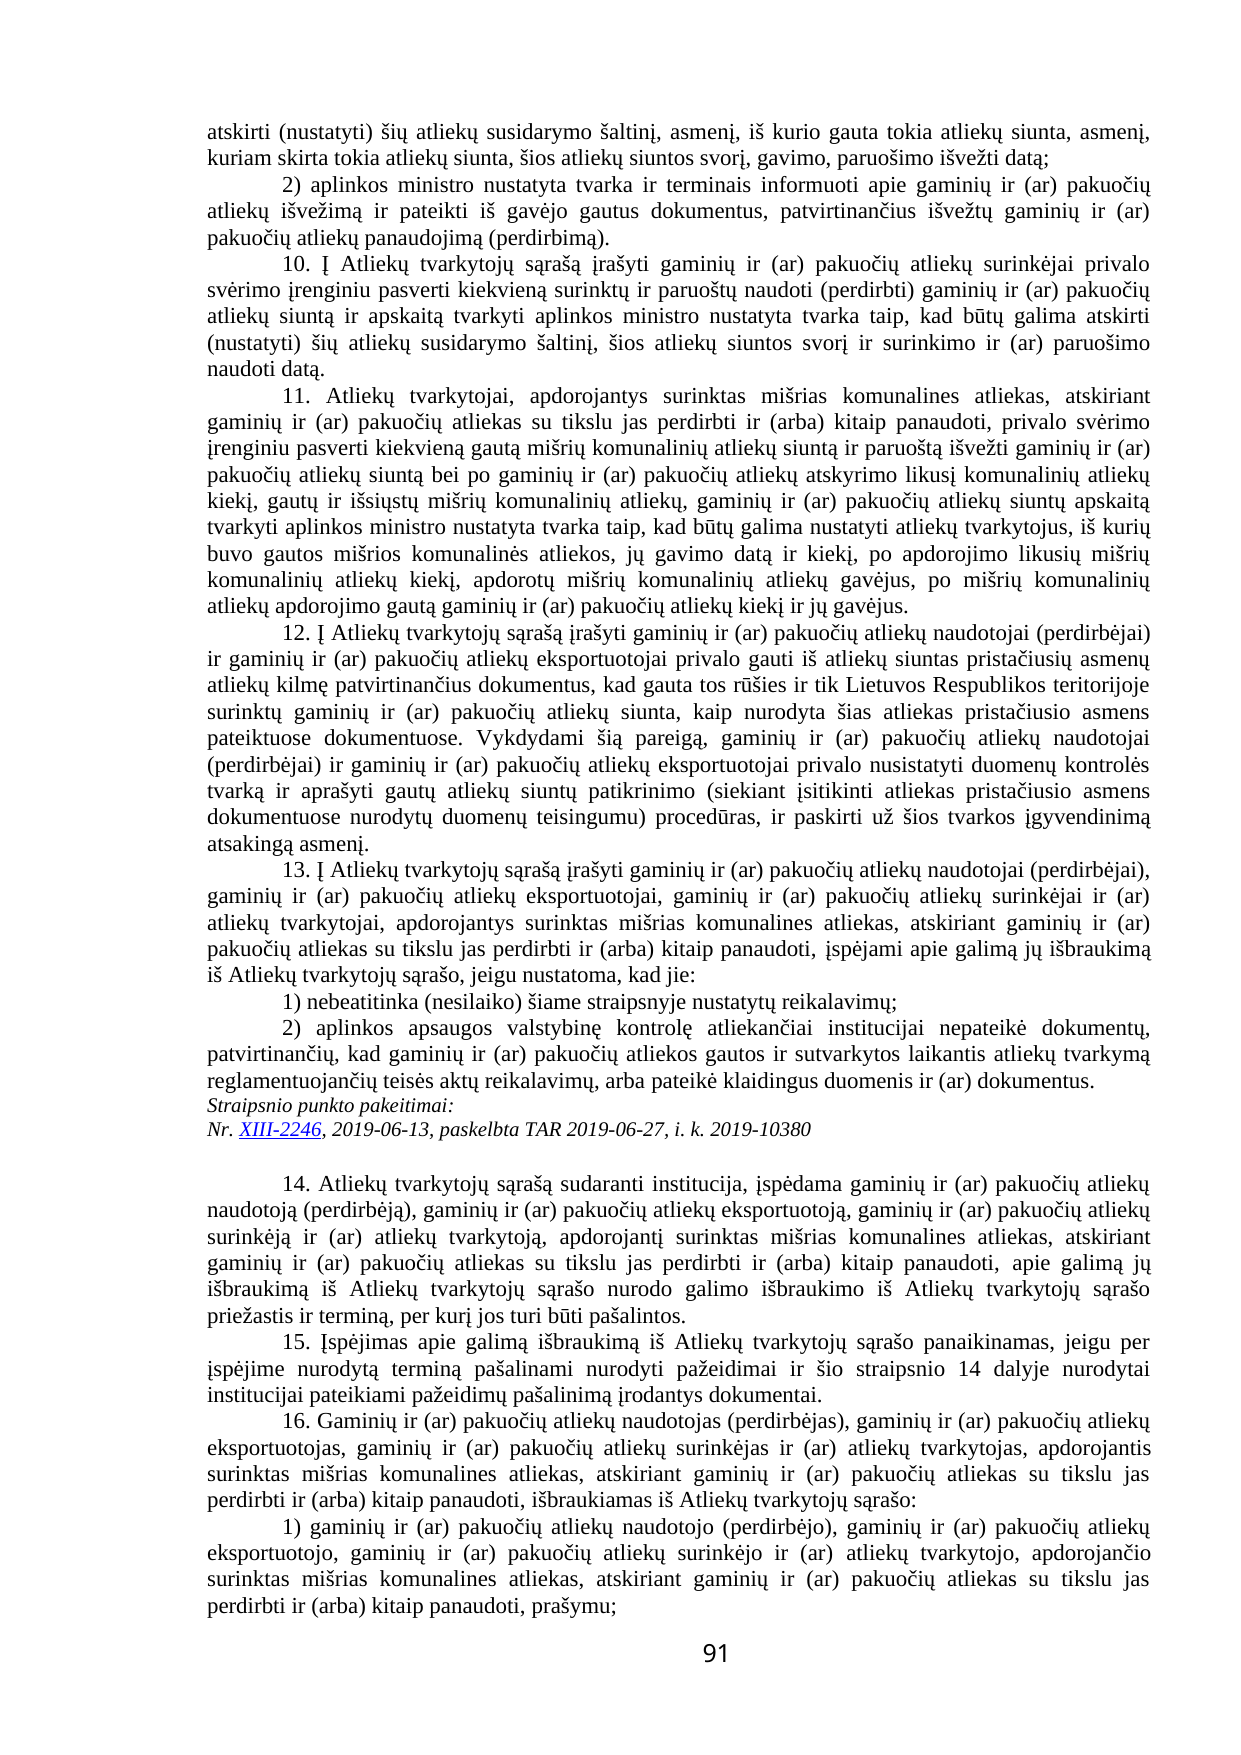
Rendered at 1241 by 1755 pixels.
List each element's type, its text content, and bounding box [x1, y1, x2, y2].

text atskirti (nustatyti) šių atliekų susidarymo šaltinį, asmenį, iš kurio gauta tokia atliekų siunta, asmenį, kuriam skirta tokia atliekų siunta, šios atliekų siuntos svorį, gavimo, paruošimo išvežti datą; [207, 118, 1152, 171]
text 14. Atliekų tvarkytojų sąrašą sudaranti institucija, įspėdama gaminių ir (ar) pakuočių atliekų naudotoją (perdirbėją), gaminių ir (ar) pakuočių atliekų eksportuotoją, gaminių ir (ar) pakuočių atliekų surinkėją ir (ar) atliekų tvarkytoją, apdorojantį surinktas mišrias komunalines atliekas, atskiriant gaminių ir (ar) pakuočių atliekas su tikslu jas perdirbti ir (arba) kitaip panaudoti, apie galimą jų išbraukimą iš Atliekų tvarkytojų sąrašo nurodo galimo išbraukimo iš Atliekų tvarkytojų sąrašo priežastis ir terminą, per kurį jos turi būti pašalintos. [207, 1170, 1152, 1328]
text 1) gaminių ir (ar) pakuočių atliekų naudotojo (perdirbėjo), gaminių ir (ar) pakuočių atliekų eksportuotojo, gaminių ir (ar) pakuočių atliekų surinkėjo ir (ar) atliekų tvarkytojo, apdorojančio surinktas mišrias komunalines atliekas, atskiriant gaminių ir (ar) pakuočių atliekas su tikslu jas perdirbti ir (arba) kitaip panaudoti, prašymu; [207, 1513, 1152, 1618]
text 10. Į Atliekų tvarkytojų sąrašą įrašyti gaminių ir (ar) pakuočių atliekų surinkėjai privalo svėrimo įrenginiu pasverti kiekvieną surinktų ir paruoštų naudoti (perdirbti) gaminių ir (ar) pakuočių atliekų siuntą ir apskaitą tvarkyti aplinkos ministro nustatyta tvarka taip, kad būtų galima atskirti (nustatyti) šių atliekų susidarymo šaltinį, šios atliekų siuntos svorį ir surinkimo ir (ar) paruošimo naudoti datą. [207, 250, 1152, 382]
text 11. Atliekų tvarkytojai, apdorojantys surinktas mišrias komunalines atliekas, atskiriant gaminių ir (ar) pakuočių atliekas su tikslu jas perdirbti ir (arba) kitaip panaudoti, privalo svėrimo įrenginiu pasverti kiekvieną gautą mišrių komunalinių atliekų siuntą ir paruoštą išvežti gaminių ir (ar) pakuočių atliekų siuntą bei po gaminių ir (ar) pakuočių atliekų atskyrimo likusį komunalinių atliekų kiekį, gautų ir išsiųstų mišrių komunalinių atliekų, gaminių ir (ar) pakuočių atliekų siuntų apskaitą tvarkyti aplinkos ministro nustatyta tvarka taip, kad būtų galima nustatyti atliekų tvarkytojus, iš kurių buvo gautos mišrios komunalinės atliekos, jų gavimo datą ir kiekį, po apdorojimo likusių mišrių komunalinių atliekų kiekį, apdorotų mišrių komunalinių atliekų gavėjus, po mišrių komunalinių atliekų apdorojimo gautą gaminių ir (ar) pakuočių atliekų kiekį ir jų gavėjus. [207, 382, 1152, 619]
text Straipsnio punkto pakeitimai: [207, 1093, 1152, 1117]
text 15. Įspėjimas apie galimą išbraukimą iš Atliekų tvarkytojų sąrašo panaikinamas, jeigu per įspėjime nurodytą terminą pašalinami nurodyti pažeidimai ir šio straipsnio 14 dalyje nurodytai institucijai pateikiami pažeidimų pašalinimą įrodantys dokumentai. [207, 1328, 1152, 1407]
text 1) nebeatitinka (nesilaiko) šiame straipsnyje nustatytų reikalavimų; [207, 988, 1152, 1014]
text 2) aplinkos ministro nustatyta tvarka ir terminais informuoti apie gaminių ir (ar) pakuočių atliekų išvežimą ir pateikti iš gavėjo gautus dokumentus, patvirtinančius išvežtų gaminių ir (ar) pakuočių atliekų panaudojimą (perdirbimą). [207, 171, 1152, 250]
text 12. Į Atliekų tvarkytojų sąrašą įrašyti gaminių ir (ar) pakuočių atliekų naudotojai (perdirbėjai) ir gaminių ir (ar) pakuočių atliekų eksportuotojai privalo gauti iš atliekų siuntas pristačiusių asmenų atliekų kilmę patvirtinančius dokumentus, kad gauta tos rūšies ir tik Lietuvos Respublikos teritorijoje surinktų gaminių ir (ar) pakuočių atliekų siunta, kaip nurodyta šias atliekas pristačiusio asmens pateiktuose dokumentuose. Vykdydami šią pareigą, gaminių ir (ar) pakuočių atliekų naudotojai (perdirbėjai) ir gaminių ir (ar) pakuočių atliekų eksportuotojai privalo nusistatyti duomenų kontrolės tvarką ir aprašyti gautų atliekų siuntų patikrinimo (siekiant įsitikinti atliekas pristačiusio asmens dokumentuose nurodytų duomenų teisingumu) procedūras, ir paskirti už šios tvarkos įgyvendinimą atsakingą asmenį. [207, 619, 1152, 856]
text 16. Gaminių ir (ar) pakuočių atliekų naudotojas (perdirbėjas), gaminių ir (ar) pakuočių atliekų eksportuotojas, gaminių ir (ar) pakuočių atliekų surinkėjas ir (ar) atliekų tvarkytojas, apdorojantis surinktas mišrias komunalines atliekas, atskiriant gaminių ir (ar) pakuočių atliekas su tikslu jas perdirbti ir (arba) kitaip panaudoti, išbraukiamas iš Atliekų tvarkytojų sąrašo: [207, 1407, 1152, 1513]
text Nr. XIII-2246, 2019-06-13, paskelbta TAR 2019-06-27, i. k. 2019-10380 [207, 1117, 1152, 1141]
text 2) aplinkos apsaugos valstybinę kontrolę atliekančiai institucijai nepateikė dokumentų, patvirtinančių, kad gaminių ir (ar) pakuočių atliekos gautos ir sutvarkytos laikantis atliekų tvarkymą reglamentuojančių teisės aktų reikalavimų, arba pateikė klaidingus duomenis ir (ar) dokumentus. [207, 1014, 1152, 1093]
text 13. Į Atliekų tvarkytojų sąrašą įrašyti gaminių ir (ar) pakuočių atliekų naudotojai (perdirbėjai), gaminių ir (ar) pakuočių atliekų eksportuotojai, gaminių ir (ar) pakuočių atliekų surinkėjai ir (ar) atliekų tvarkytojai, apdorojantys surinktas mišrias komunalines atliekas, atskiriant gaminių ir (ar) pakuočių atliekas su tikslu jas perdirbti ir (arba) kitaip panaudoti, įspėjami apie galimą jų išbraukimą iš Atliekų tvarkytojų sąrašo, jeigu nustatoma, kad jie: [207, 856, 1152, 988]
